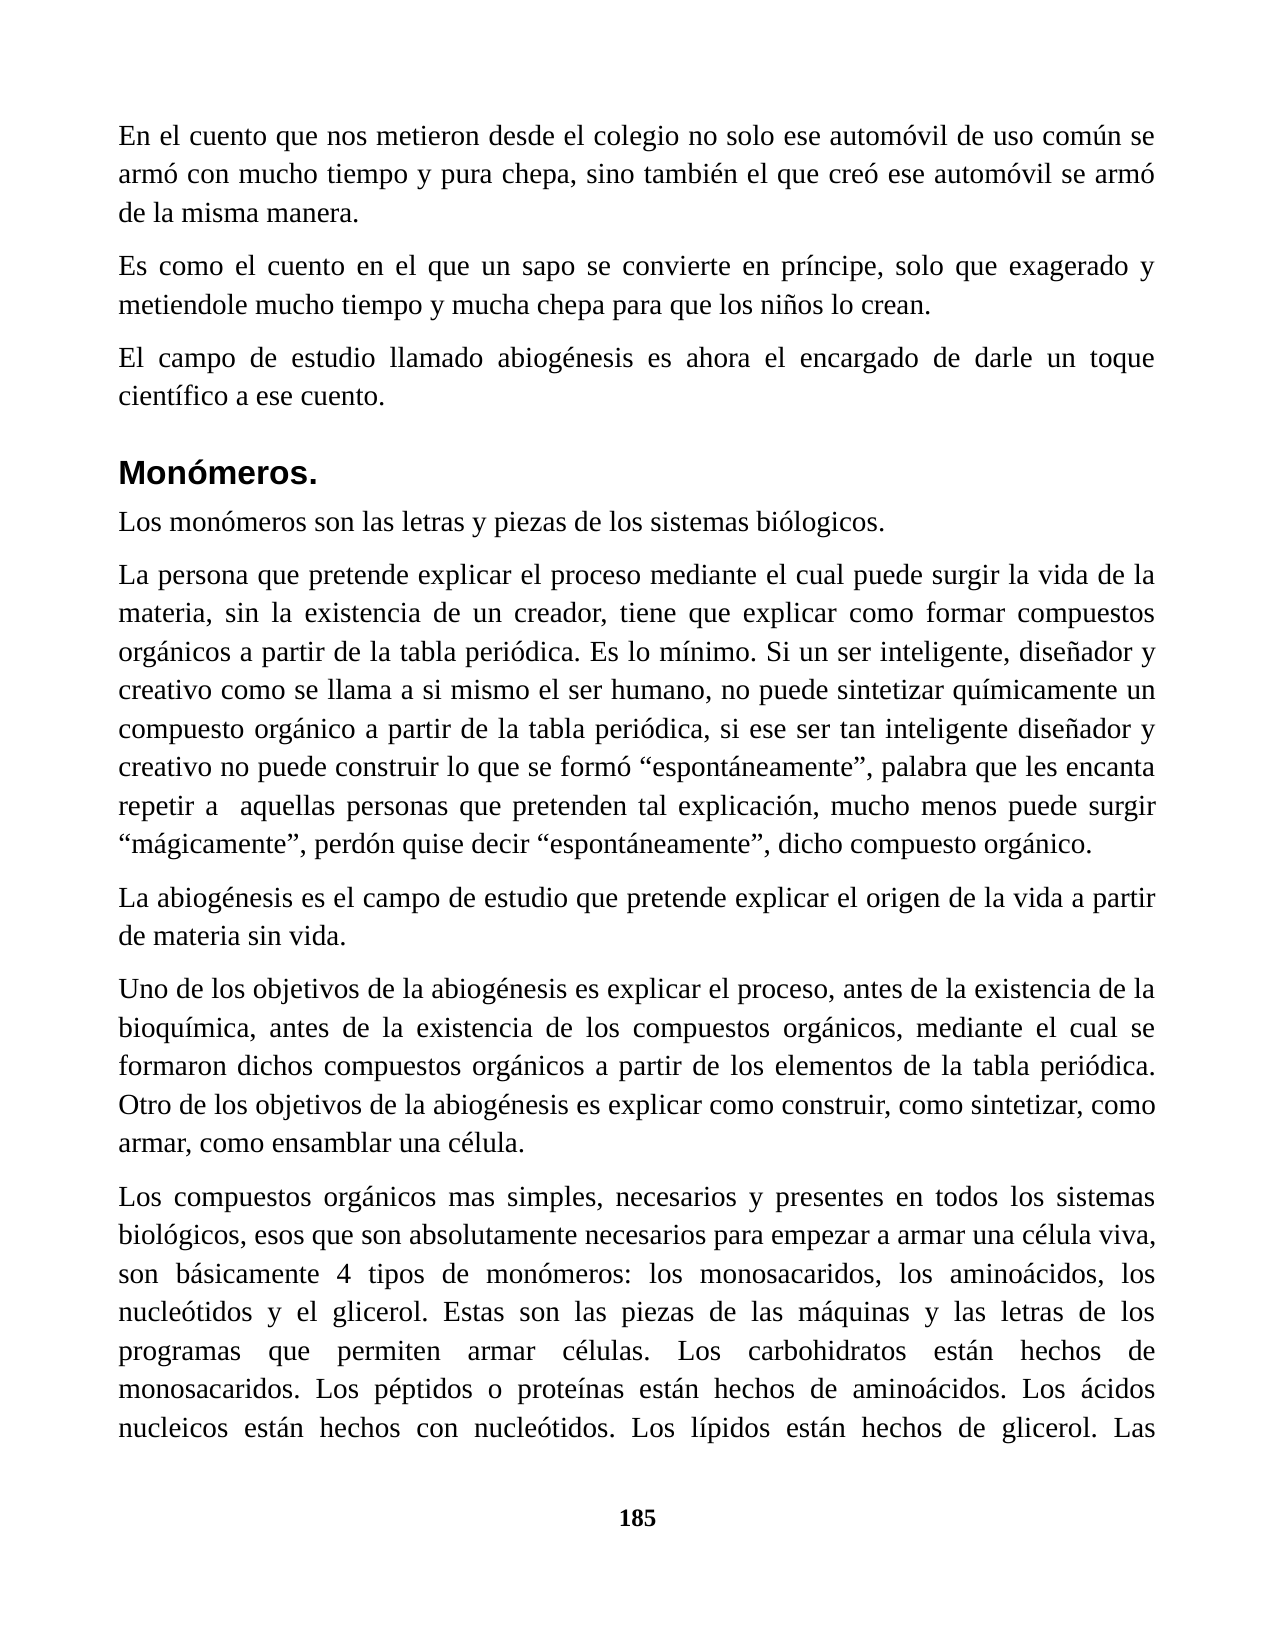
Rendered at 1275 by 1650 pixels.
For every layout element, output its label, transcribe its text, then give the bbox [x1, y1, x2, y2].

text El campo de estudio llamado abiogénesis es ahora el encargado de darle un toque científico a ese cuento. [118, 340, 1157, 412]
text En el cuento que nos metieron desde el colegio no solo ese automóvil de uso común se armó con mucho tiempo y pura chepa, sino también el que creó ese automóvil se armó de la misma manera. [118, 118, 1157, 229]
text Los compuestos orgánicos mas simples, necesarios y presentes en todos los sistemas biológicos, esos que son absolutamente necesarios para empezar a armar una célula viva, son básicamente 4 tipos de monómeros: los monosacaridos, los aminoácidos, los nucleótidos y el glicerol. Estas son las piezas de las máquinas y las letras de los programas que permiten armar células. Los carbohidratos están hechos de monosacaridos. Los péptidos o proteínas están hechos de aminoácidos. Los ácidos nucleicos están hechos con nucleótidos. Los lípidos están hechos de glicerol. Las [118, 1179, 1157, 1443]
text Los monómeros son las letras y piezas de los sistemas biólogicos. [118, 504, 1157, 537]
subtitle Monómeros. [118, 452, 1157, 491]
text La abiogénesis es el campo de estudio que pretende explicar el origen de la vida a partir de materia sin vida. [118, 880, 1157, 952]
text Uno de los objetivos de la abiogénesis es explicar el proceso, antes de la existencia de la bioquímica, antes de la existencia de los compuestos orgánicos, mediante el cual se formaron dichos compuestos orgánicos a partir de los elementos de la tabla periódica. Otro de los objetivos de la abiogénesis es explicar como construir, como sintetizar, como armar, como ensamblar una célula. [118, 971, 1157, 1159]
text La persona que pretende explicar el proceso mediante el cual puede surgir la vida de la materia, sin la existencia de un creador, tiene que explicar como formar compuestos orgánicos a partir de la tabla periódica. Es lo mínimo. Si un ser inteligente, diseñador y creativo como se llama a si mismo el ser humano, no puede sintetizar químicamente un compuesto orgánico a partir de la tabla periódica, si ese ser tan inteligente diseñador y creativo no puede construir lo que se formó “espontáneamente”, palabra que les encanta repetir a aquellas personas que pretenden tal explicación, mucho menos puede surgir “mágicamente”, perdón quise decir “espontáneamente”, dicho compuesto orgánico. [118, 557, 1157, 860]
text Es como el cuento en el que un sapo se convierte en príncipe, solo que exagerado y metiendole mucho tiempo y mucha chepa para que los niños lo crean. [118, 248, 1157, 320]
